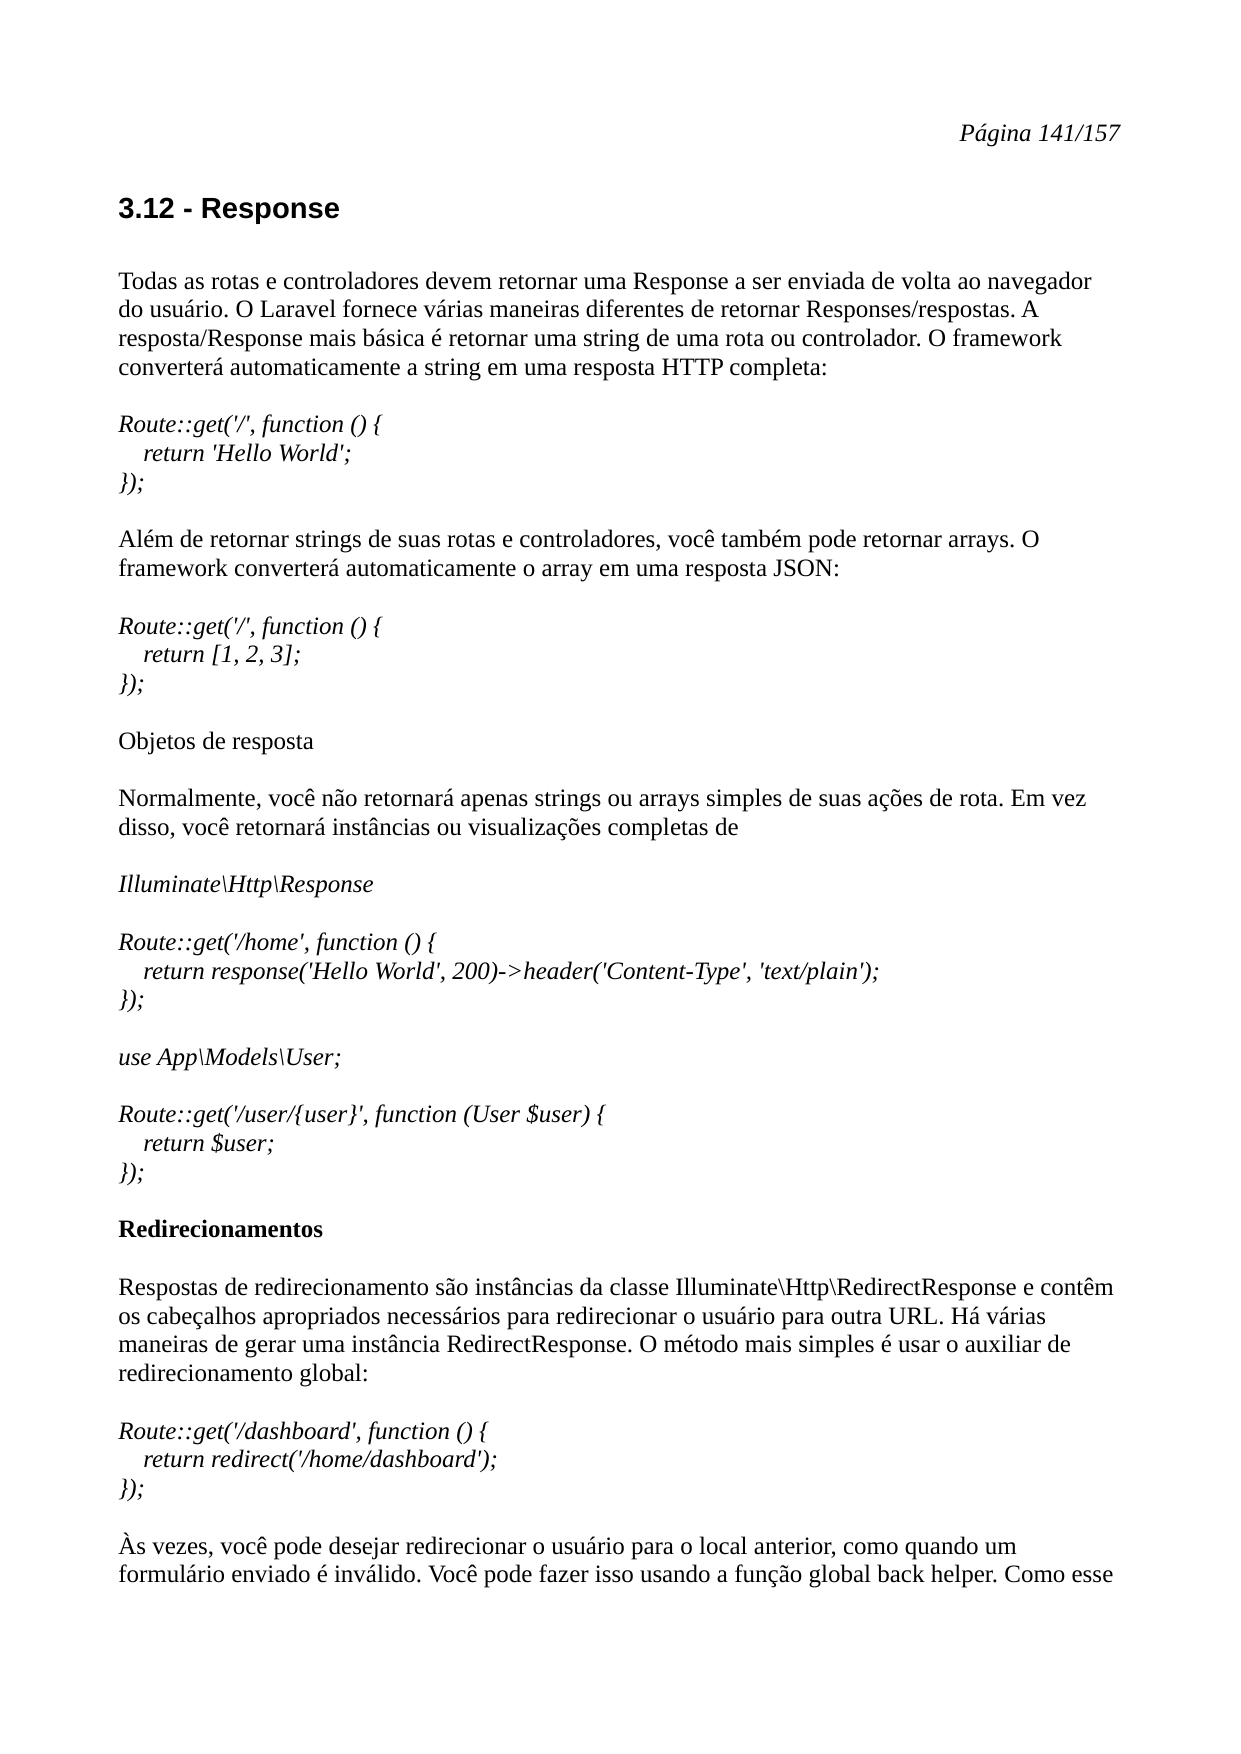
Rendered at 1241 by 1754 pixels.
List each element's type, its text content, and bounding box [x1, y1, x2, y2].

text }); [118, 984, 1122, 1013]
text Além de retornar strings de suas rotas e controladores, você também pode retornar arrays. O framework converterá automaticamente o array em uma resposta JSON: [118, 524, 1122, 582]
text Illuminate\Http\Response [118, 869, 1122, 898]
text }); [118, 1157, 1122, 1186]
text return 'Hello World'; [118, 438, 1122, 467]
text }); [118, 1473, 1122, 1502]
text Normalmente, você não retornará apenas strings ou arrays simples de suas ações de rota. Em vez disso, você retornará instâncias ou visualizações completas de [118, 783, 1122, 841]
text Todas as rotas e controladores devem retornar uma Response a ser enviada de volta ao navegador do usuário. O Laravel fornece várias maneiras diferentes de retornar Responses/respostas. A resposta/Response mais básica é retornar uma string de uma rota ou controlador. O framework converterá automaticamente a string em uma resposta HTTP completa: [118, 266, 1122, 381]
text return redirect('/home/dashboard'); [118, 1444, 1122, 1473]
text Respostas de redirecionamento são instâncias da classe Illuminate\Http\RedirectResponse e contêm os cabeçalhos apropriados necessários para redirecionar o usuário para outra URL. Há várias maneiras de gerar uma instância RedirectResponse. O método mais simples é usar o auxiliar de redirecionamento global: [118, 1272, 1122, 1387]
text Objetos de resposta [118, 726, 1122, 754]
text Route::get('/', function () { [118, 611, 1122, 639]
text Redirecionamentos [118, 1214, 1122, 1243]
text use App\Models\User; [118, 1042, 1122, 1071]
text return [1, 2, 3]; [118, 639, 1122, 668]
subtitle 3.12 - Response [118, 191, 1122, 224]
text Route::get('/dashboard', function () { [118, 1416, 1122, 1444]
text return response('Hello World', 200)->header('Content-Type', 'text/plain'); [118, 956, 1122, 984]
text Route::get('/user/{user}', function (User $user) { [118, 1099, 1122, 1128]
text }); [118, 467, 1122, 496]
text }); [118, 668, 1122, 697]
text Route::get('/', function () { [118, 409, 1122, 438]
text Às vezes, você pode desejar redirecionar o usuário para o local anterior, como quando um formulário enviado é inválido. Você pode fazer isso usando a função global back helper. Como esse [118, 1531, 1122, 1588]
text Route::get('/home', function () { [118, 927, 1122, 956]
text return $user; [118, 1128, 1122, 1157]
